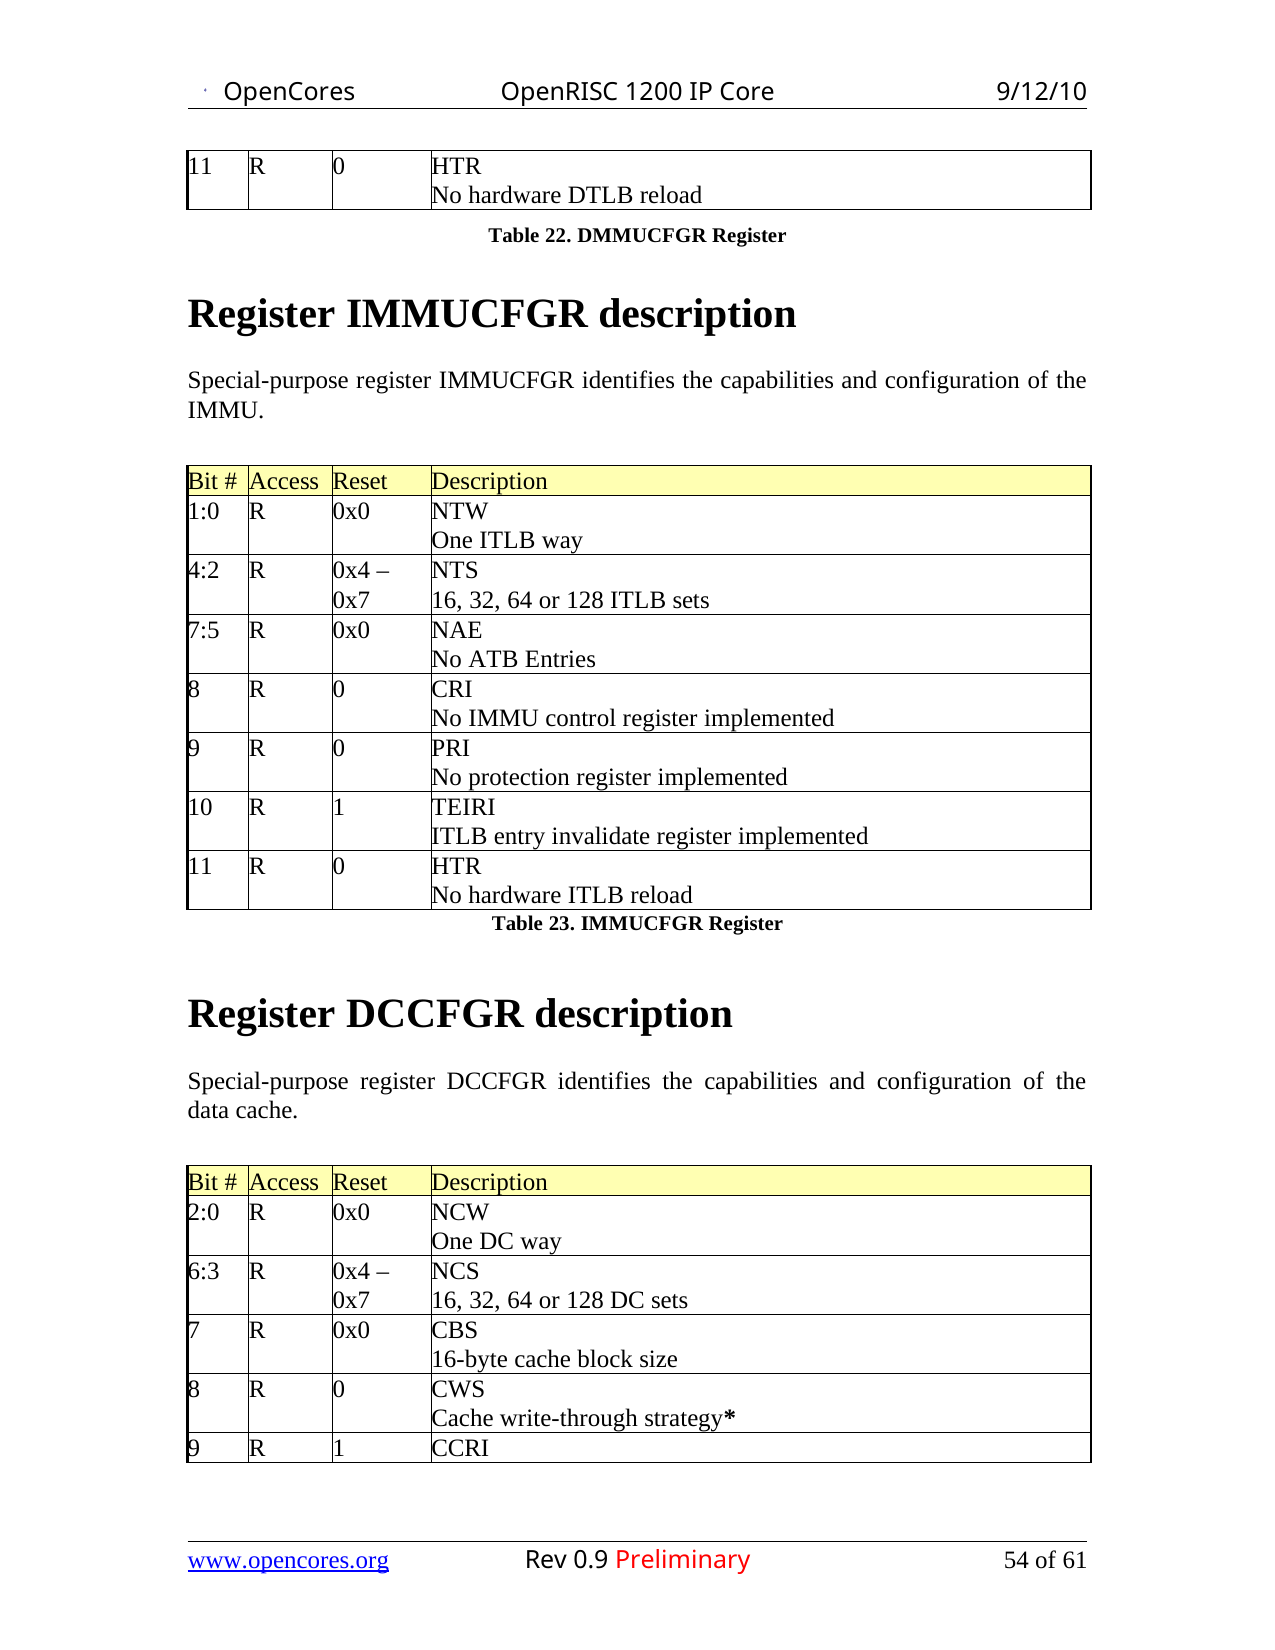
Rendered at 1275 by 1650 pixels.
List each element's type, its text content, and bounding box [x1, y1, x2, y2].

text Special-purpose register DCCFGR identifies the capabilities and configuration of the data cache. [187, 1066, 1087, 1124]
text Table 23. IMMUCFGR Register [187, 910, 1087, 934]
table_cell 7:5 [189, 615, 248, 673]
table_cell R [249, 615, 332, 673]
table_cell R [249, 792, 332, 850]
table_cell NTW One ITLB way [432, 496, 1090, 554]
table_cell 9 [189, 733, 248, 791]
table_cell 10 [189, 792, 248, 850]
table_cell R [249, 851, 332, 909]
table_header Bit # [189, 466, 248, 495]
table_header Bit # [189, 1166, 248, 1195]
table_cell NCS 16, 32, 64 or 128 DC sets [432, 1256, 1090, 1314]
table_cell CWS Cache write-through strategy* [432, 1374, 1090, 1432]
table_cell NAE No ATB Entries [432, 615, 1090, 673]
table_cell 9 [189, 1433, 248, 1462]
subtitle Register IMMUCFGR description [187, 288, 1087, 336]
table_cell 0 [333, 851, 431, 909]
table_cell 2:0 [189, 1196, 248, 1254]
table_header Access [249, 466, 332, 495]
table_cell CBS 16-byte cache block size [432, 1315, 1090, 1373]
table_header Description [432, 1166, 1090, 1195]
table_cell CCRI [432, 1433, 1090, 1462]
table_header Access [249, 1166, 332, 1195]
subtitle Register DCCFGR description [187, 988, 1087, 1037]
table_header Reset [333, 466, 431, 495]
table_cell 0 [333, 1374, 431, 1432]
table_cell 4:2 [189, 555, 248, 613]
text Table 22. DMMUCFGR Register [187, 223, 1087, 247]
text Special-purpose register IMMUCFGR identifies the capabilities and configuration of the IMMU. [187, 365, 1087, 423]
table_cell 0 [333, 733, 431, 791]
table_cell 6:3 [189, 1256, 248, 1314]
table_cell R [249, 1315, 332, 1373]
table_cell TEIRI ITLB entry invalidate register implemented [432, 792, 1090, 850]
table_cell R [249, 151, 332, 209]
table_cell 0x0 [333, 496, 431, 554]
table_header Description [432, 466, 1090, 495]
table_cell 1 [333, 1433, 431, 1462]
table_cell 1:0 [189, 496, 248, 554]
table_cell 0x4 – 0x7 [333, 1256, 431, 1314]
table_cell 11 [189, 151, 248, 209]
table_cell 0x4 – 0x7 [333, 555, 431, 613]
table_cell 0x0 [333, 615, 431, 673]
table_cell 1 [333, 792, 431, 850]
table_cell 7 [189, 1315, 248, 1373]
table_cell R [249, 1433, 332, 1462]
table_cell NTS 16, 32, 64 or 128 ITLB sets [432, 555, 1090, 613]
table_cell R [249, 733, 332, 791]
table_cell 8 [189, 1374, 248, 1432]
table_cell NCW One DC way [432, 1196, 1090, 1254]
table_cell 0x0 [333, 1315, 431, 1373]
table_cell PRI No protection register implemented [432, 733, 1090, 791]
table_cell R [249, 674, 332, 732]
table_cell R [249, 496, 332, 554]
table_cell R [249, 1256, 332, 1314]
table_cell 11 [189, 851, 248, 909]
table_cell 0 [333, 674, 431, 732]
table_cell 8 [189, 674, 248, 732]
table_header Reset [333, 1166, 431, 1195]
table_cell HTR No hardware DTLB reload [432, 151, 1090, 209]
table_cell R [249, 555, 332, 613]
table_cell R [249, 1374, 332, 1432]
table_cell 0 [333, 151, 431, 209]
table_cell CRI No IMMU control register implemented [432, 674, 1090, 732]
table_cell HTR No hardware ITLB reload [432, 851, 1090, 909]
table_cell R [249, 1196, 332, 1254]
table_cell 0x0 [333, 1196, 431, 1254]
